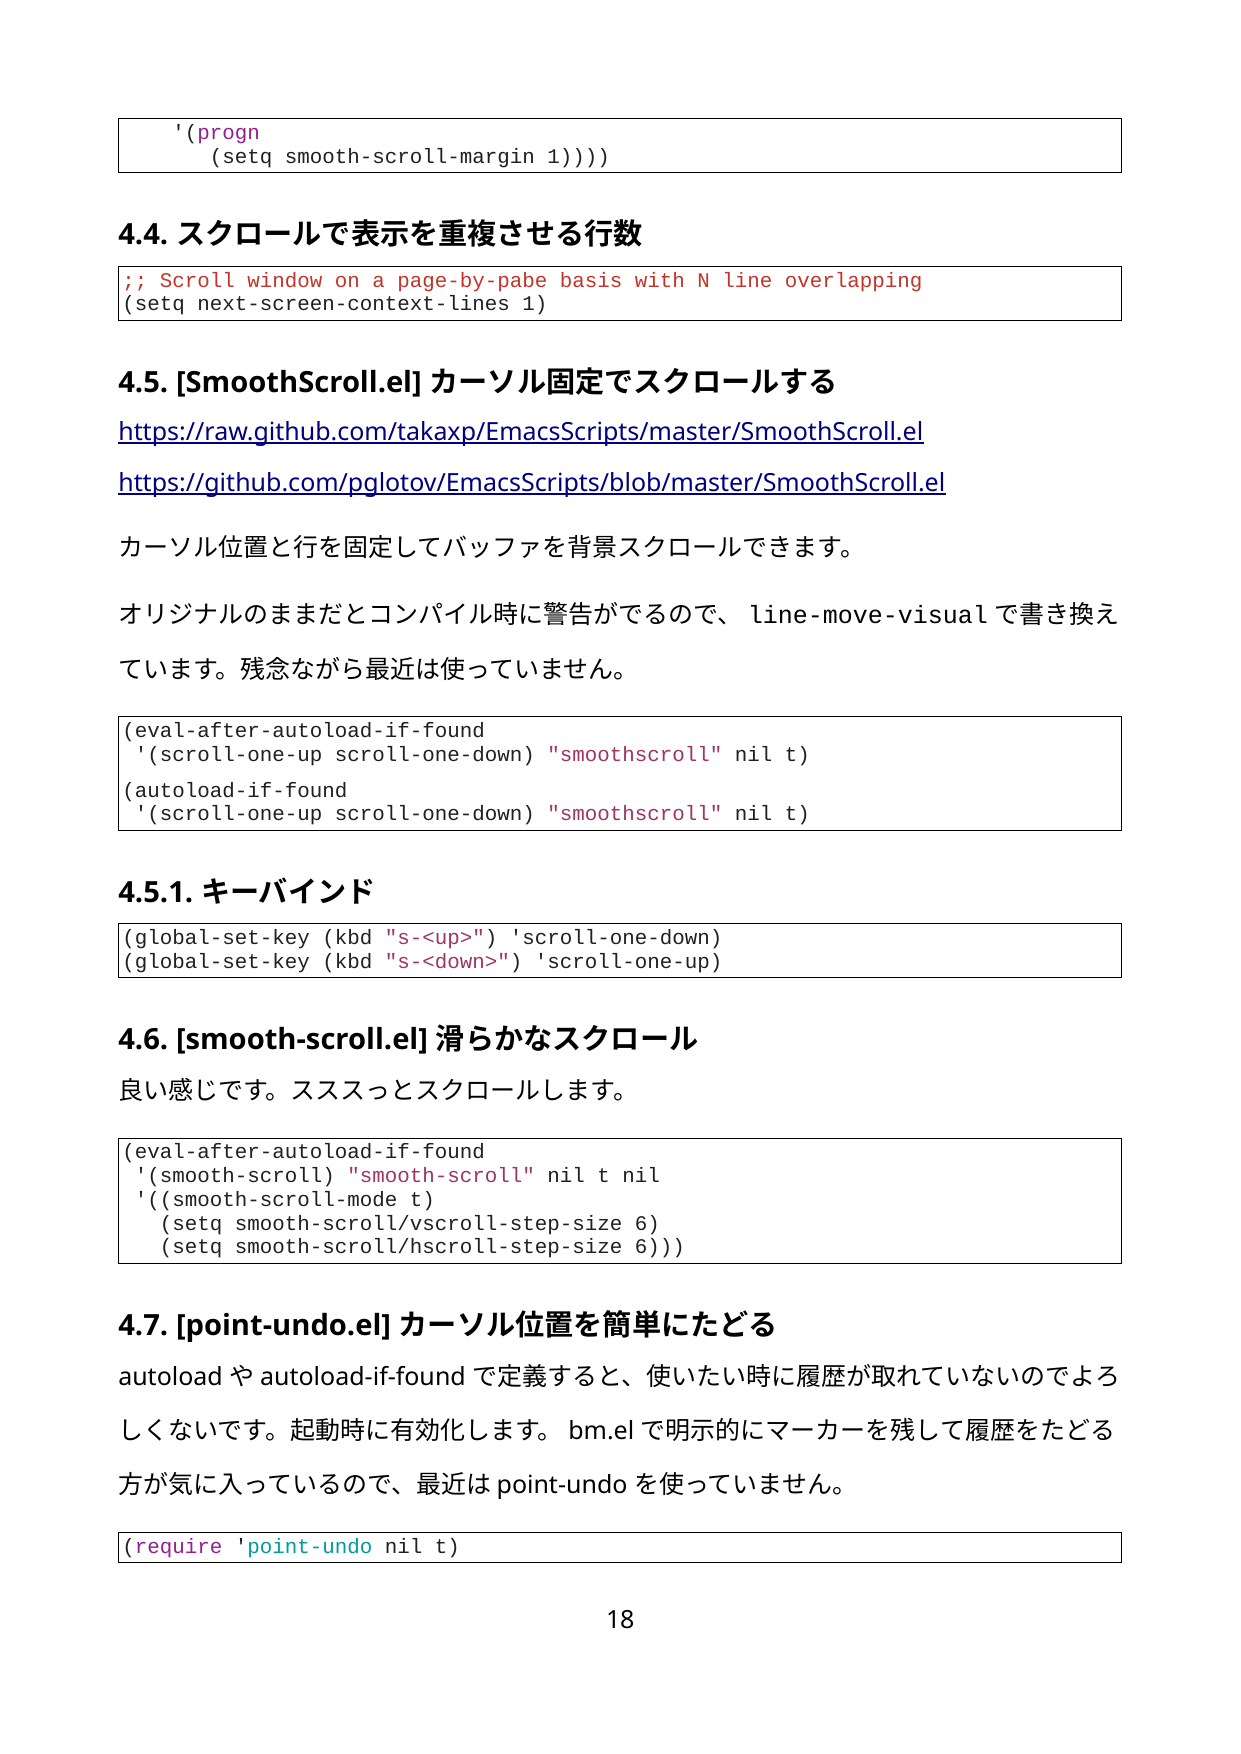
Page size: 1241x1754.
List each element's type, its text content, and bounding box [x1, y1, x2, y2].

text autoload や autoload-if-found で定義すると、使いたい時に履歴が取れていないのでよろしくないです。起動時に有効化します。 bm.el で明示的にマーカーを残して履歴をたどる方が気に入っているので、最近は point-undo を使っていません。 [118, 1356, 1122, 1501]
text ;; Scroll window on a page-by-pabe basis with N line overlapping [119, 267, 1121, 289]
text (global-set-key (kbd "s-<up>") 'scroll-one-down) [119, 924, 1121, 947]
text (global-set-key (kbd "s-<down>") 'scroll-one-up) [119, 947, 1121, 977]
text https://raw.github.com/takaxp/EmacsScripts/master/SmoothScroll.el https://github.com/pglotov/EmacsScripts/blob/master/SmoothScroll.el [118, 413, 1122, 498]
text (setq smooth-scroll/vscroll-step-size 6) [119, 1208, 1121, 1232]
text カーソル位置と行を固定してバッファを背景スクロールできます。 [118, 528, 1122, 564]
text '(scroll-one-up scroll-one-down) "smoothscroll" nil t) [119, 740, 1121, 767]
text '(progn [119, 119, 1121, 142]
text (eval-after-autoload-if-found [119, 1139, 1121, 1161]
text '(scroll-one-up scroll-one-down) "smoothscroll" nil t) [119, 799, 1121, 830]
text '(smooth-scroll) "smooth-scroll" nil t nil [119, 1161, 1121, 1185]
text 良い感じです。スススっとスクロールします。 [118, 1071, 1122, 1107]
text (autoload-if-found [119, 776, 1121, 799]
text (setq smooth-scroll/hscroll-step-size 6))) [119, 1232, 1121, 1263]
subtitle スクロールで表示を重複させる行数 [118, 211, 1122, 253]
subtitle [SmoothScroll.el] カーソル固定でスクロールする [118, 358, 1122, 401]
text (setq next-screen-context-lines 1) [119, 289, 1121, 320]
text オリジナルのままだとコンパイル時に警告がでるので、 line-move-visual で書き換えています。残念ながら最近は使っていません。 [118, 594, 1122, 685]
text (require 'point-undo nil t) [119, 1533, 1121, 1562]
text (setq smooth-scroll-margin 1)))) [119, 142, 1121, 172]
subtitle キーバインド [118, 868, 1122, 911]
subtitle [smooth-scroll.el] 滑らかなスクロール [118, 1016, 1122, 1058]
text (eval-after-autoload-if-found [119, 717, 1121, 740]
subtitle [point-undo.el] カーソル位置を簡単にたどる [118, 1301, 1122, 1343]
text '((smooth-scroll-mode t) [119, 1185, 1121, 1208]
